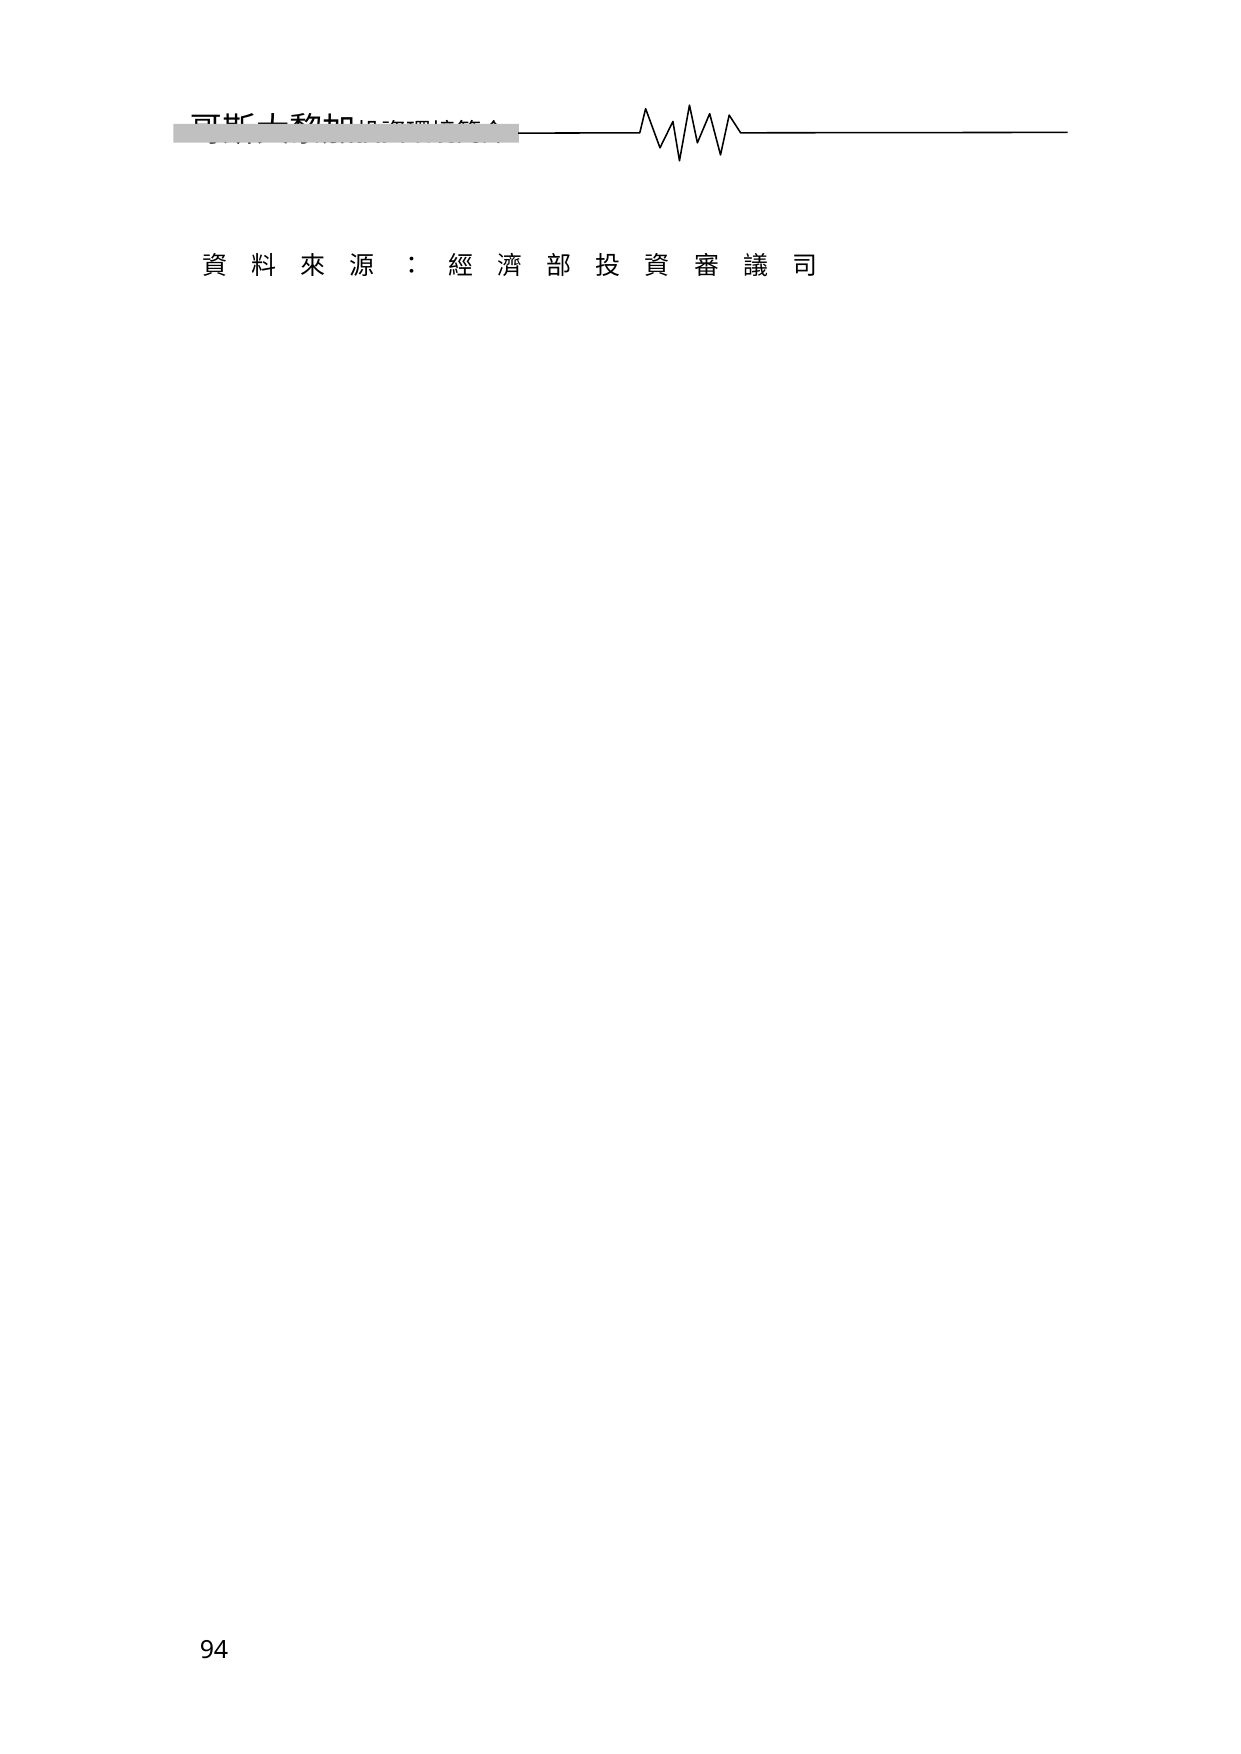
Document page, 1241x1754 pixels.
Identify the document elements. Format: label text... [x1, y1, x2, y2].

text 資料來源：經濟部投資審議司 [190, 237, 1050, 291]
